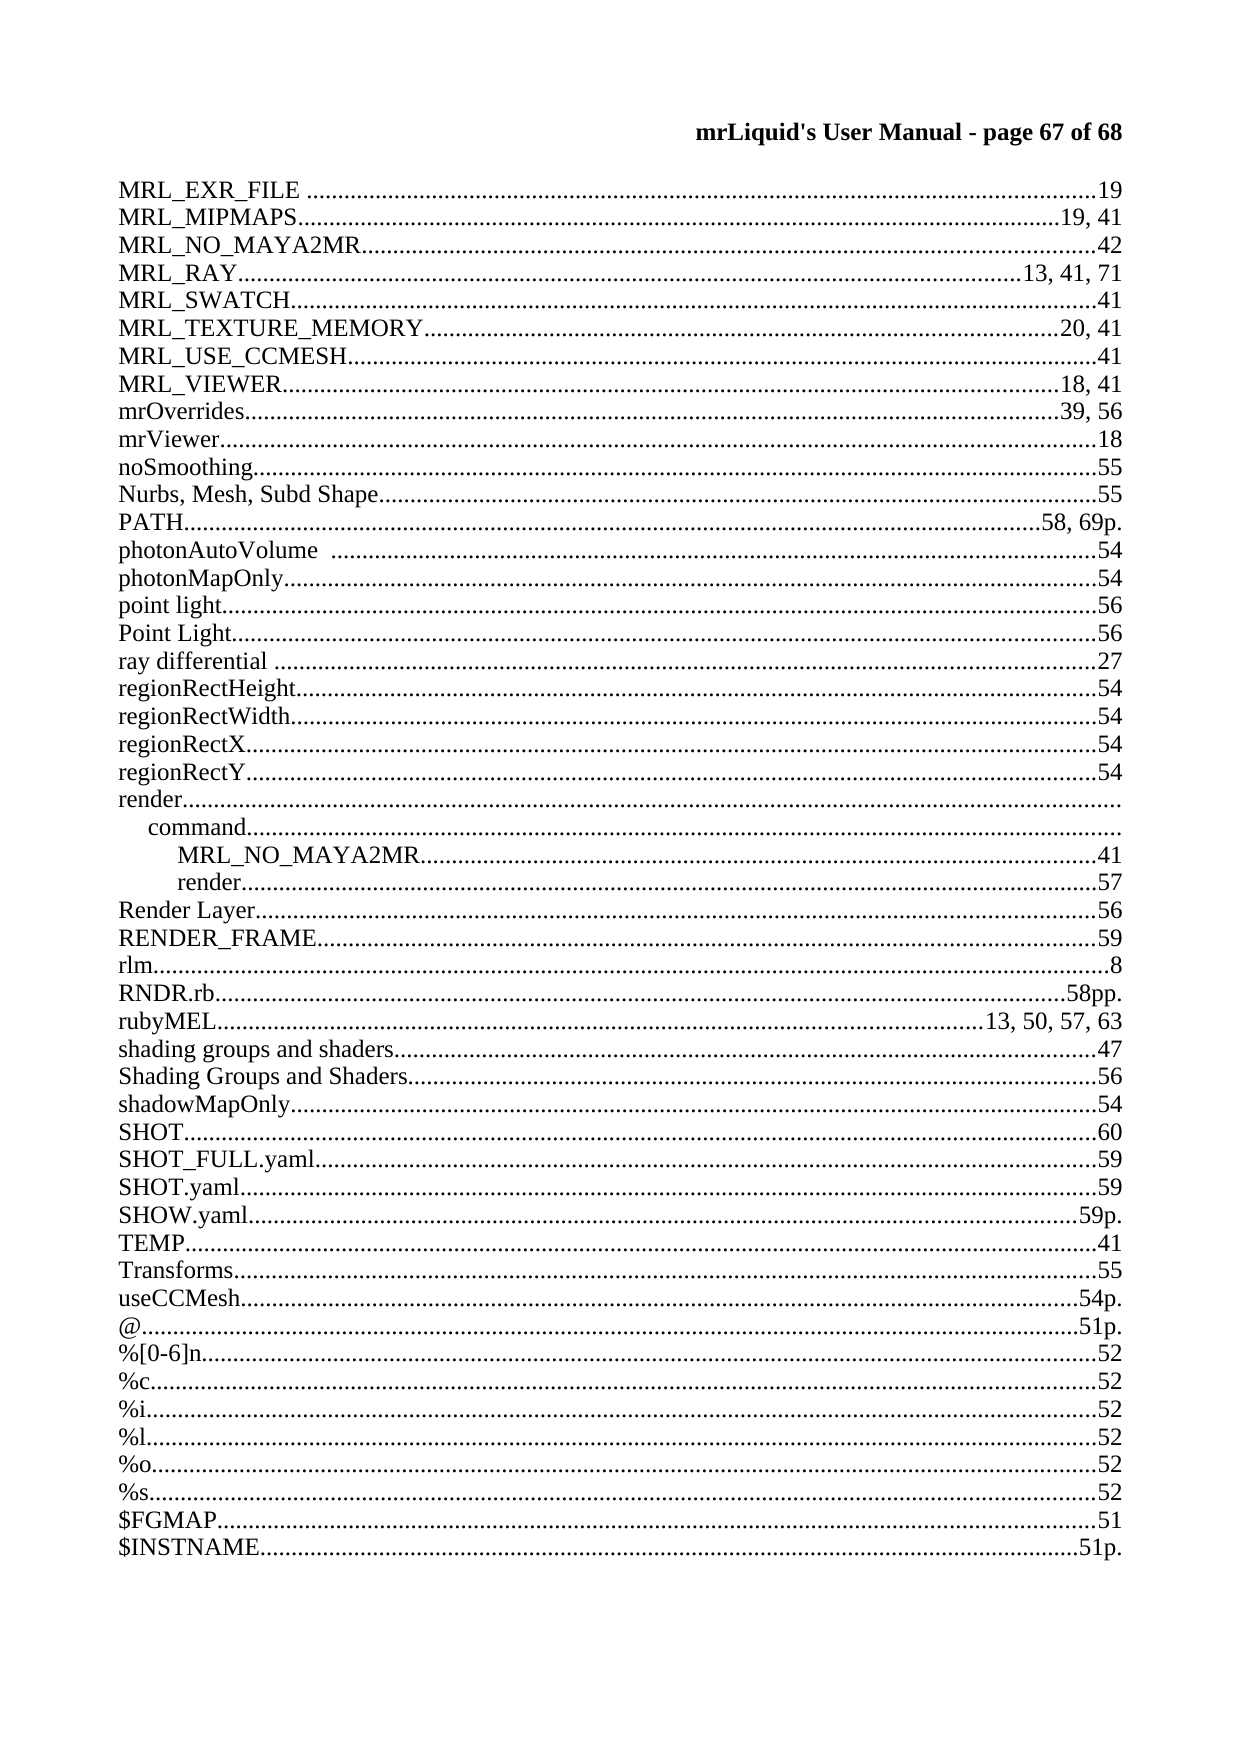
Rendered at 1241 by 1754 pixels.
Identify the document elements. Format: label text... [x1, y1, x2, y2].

text useCCMesh 54p. [118, 1284, 1122, 1312]
text shadowMapOnly 54 [118, 1090, 1122, 1118]
text point light 56 [118, 591, 1122, 619]
text %s 52 [118, 1478, 1122, 1506]
text photonAutoVolume 54 [118, 536, 1122, 564]
text SHOT 60 [118, 1118, 1122, 1146]
text command [148, 813, 1122, 841]
text regionRectY 54 [118, 758, 1122, 785]
text SHOW.yaml 59p. [118, 1201, 1122, 1229]
text Render Layer 56 [118, 896, 1122, 924]
text MRL_MIPMAPS 19, 41 [118, 203, 1122, 231]
text %i 52 [118, 1395, 1122, 1423]
text MRL_NO_MAYA2MR 42 [118, 231, 1122, 259]
text $INSTNAME 51p. [118, 1533, 1122, 1561]
text RNDR.rb 58pp. [118, 979, 1122, 1007]
text Nurbs, Mesh, Subd Shape 55 [118, 481, 1122, 508]
text rlm 8 [118, 952, 1122, 979]
text %[0-6]n 52 [118, 1339, 1122, 1367]
text $FGMAP 51 [118, 1506, 1122, 1533]
text MRL_NO_MAYA2MR 41 [177, 841, 1122, 868]
text TEMP 41 [118, 1229, 1122, 1256]
text PATH 58, 69p. [118, 508, 1122, 536]
text Transforms 55 [118, 1256, 1122, 1284]
text %o 52 [118, 1450, 1122, 1478]
text mrViewer 18 [118, 425, 1122, 453]
text mrOverrides 39, 56 [118, 397, 1122, 425]
text %l 52 [118, 1423, 1122, 1450]
text regionRectHeight 54 [118, 674, 1122, 702]
text @ 51p. [118, 1312, 1122, 1339]
text render 57 [177, 868, 1122, 896]
text MRL_USE_CCMESH 41 [118, 342, 1122, 370]
text noSmoothing 55 [118, 453, 1122, 481]
text MRL_RAY 13, 41, 71 [118, 259, 1122, 287]
text Shading Groups and Shaders 56 [118, 1062, 1122, 1090]
text SHOT.yaml 59 [118, 1173, 1122, 1201]
text photonMapOnly 54 [118, 564, 1122, 591]
text render [118, 785, 1122, 813]
text Point Light 56 [118, 619, 1122, 647]
text SHOT_FULL.yaml 59 [118, 1146, 1122, 1173]
text MRL_EXR_FILE 19 [118, 176, 1122, 203]
text MRL_VIEWER 18, 41 [118, 370, 1122, 397]
text MRL_SWATCH 41 [118, 287, 1122, 314]
text rubyMEL 13, 50, 57, 63 [118, 1007, 1122, 1035]
text MRL_TEXTURE_MEMORY 20, 41 [118, 314, 1122, 342]
text %c 52 [118, 1367, 1122, 1395]
text regionRectX 54 [118, 730, 1122, 758]
text RENDER_FRAME 59 [118, 924, 1122, 952]
text shading groups and shaders 47 [118, 1035, 1122, 1062]
text regionRectWidth 54 [118, 702, 1122, 730]
text ray differential 27 [118, 647, 1122, 674]
